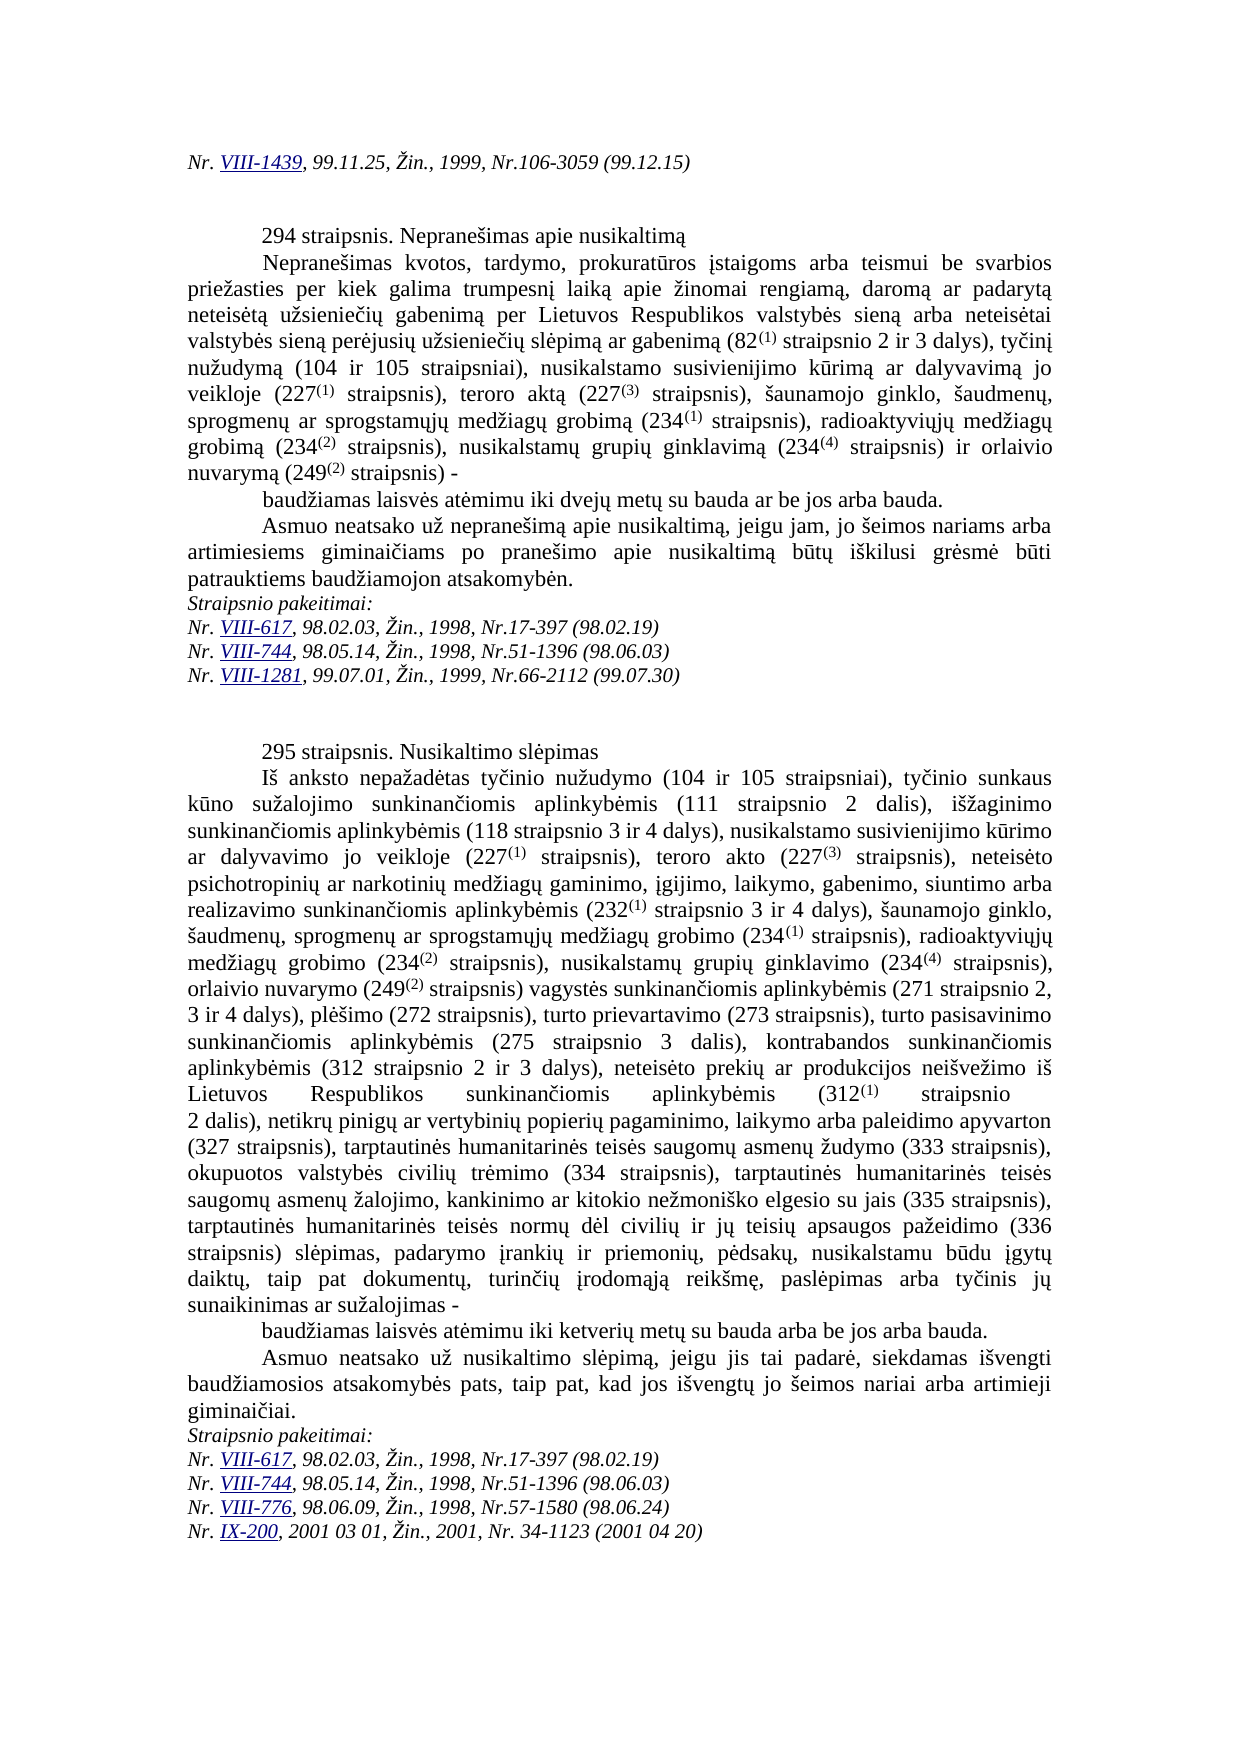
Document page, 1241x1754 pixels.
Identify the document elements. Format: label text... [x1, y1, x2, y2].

text Nr. VIII-744, 98.05.14, Žin., 1998, Nr.51-1396 (98.06.03) [187, 639, 1053, 663]
text Nr. VIII-1439, 99.11.25, Žin., 1999, Nr.106-3059 (99.12.15) [187, 150, 1053, 174]
text Straipsnio pakeitimai: [187, 1423, 1053, 1447]
text Nr. VIII-744, 98.05.14, Žin., 1998, Nr.51-1396 (98.06.03) [187, 1471, 1053, 1495]
text Nr. VIII-776, 98.06.09, Žin., 1998, Nr.57-1580 (98.06.24) [187, 1495, 1053, 1519]
text baudžiamas laisvės atėmimu iki ketverių metų su bauda arba be jos arba bauda. [187, 1318, 1053, 1344]
text Nr. IX-200, 2001 03 01, Žin., 2001, Nr. 34-1123 (2001 04 20) [187, 1519, 1053, 1543]
text Nr. VIII-617, 98.02.03, Žin., 1998, Nr.17-397 (98.02.19) [187, 615, 1053, 639]
text baudžiamas laisvės atėmimu iki dvejų metų su bauda ar be jos arba bauda. [187, 486, 1053, 512]
text Iš anksto nepažadėtas tyčinio nužudymo (104 ir 105 straipsniai), tyčinio sunkaus kūno sužalojimo sunkinančiomis aplinkybėmis (111 straipsnio 2 dalis), išžaginimo sunkinančiomis aplinkybėmis (118 straipsnio 3 ir 4 dalys), nusikalstamo susivienijimo kūrimo ar dalyvavimo jo veikloje (227(1) straipsnis), teroro akto (227(3) straipsnis), neteisėto psichotropinių ar narkotinių medžiagų gaminimo, įgijimo, laikymo, gabenimo, siuntimo arba realizavimo sunkinančiomis aplinkybėmis (232(1) straipsnio 3 ir 4 dalys), šaunamojo ginklo, šaudmenų, sprogmenų ar sprogstamųjų medžiagų grobimo (234(1) straipsnis), radioaktyviųjų medžiagų grobimo (234(2) straipsnis), nusikalstamų grupių ginklavimo (234(4) straipsnis), orlaivio nuvarymo (249(2) straipsnis) vagystės sunkinančiomis aplinkybėmis (271 straipsnio 2, 3 ir 4 dalys), plėšimo (272 straipsnis), turto prievartavimo (273 straipsnis), turto pasisavinimo sunkinančiomis aplinkybėmis (275 straipsnio 3 dalis), kontrabandos sunkinančiomis aplinkybėmis (312 straipsnio 2 ir 3 dalys), neteisėto prekių ar produkcijos neišvežimo iš Lietuvos Respublikos sunkinančiomis aplinkybėmis (312(1) straipsnio 2 dalis), netikrų pinigų ar vertybinių popierių pagaminimo, laikymo arba paleidimo apyvarton (327 straipsnis), tarptautinės humanitarinės teisės saugomų asmenų žudymo (333 straipsnis), okupuotos valstybės civilių trėmimo (334 straipsnis), tarptautinės humanitarinės teisės saugomų asmenų žalojimo, kankinimo ar kitokio nežmoniško elgesio su jais (335 straipsnis), tarptautinės humanitarinės teisės normų dėl civilių ir jų teisių apsaugos pažeidimo (336 straipsnis) slėpimas, padarymo įrankių ir priemonių, pėdsakų, nusikalstamu būdu įgytų daiktų, taip pat dokumentų, turinčių įrodomąją reikšmę, paslėpimas arba tyčinis jų sunaikinimas ar sužalojimas - [187, 764, 1053, 1318]
text Asmuo neatsako už nepranešimą apie nusikaltimą, jeigu jam, jo šeimos nariams arba artimiesiems giminaičiams po pranešimo apie nusikaltimą būtų iškilusi grėsmė būti patrauktiems baudžiamojon atsakomybėn. [187, 512, 1053, 591]
text 294 straipsnis. Nepranešimas apie nusikaltimą [211, 222, 1053, 248]
text Nr. VIII-617, 98.02.03, Žin., 1998, Nr.17-397 (98.02.19) [187, 1447, 1053, 1471]
text Asmuo neatsako už nusikaltimo slėpimą, jeigu jis tai padarė, siekdamas išvengti baudžiamosios atsakomybės pats, taip pat, kad jos išvengtų jo šeimos nariai arba artimieji giminaičiai. [187, 1344, 1053, 1423]
text 295 straipsnis. Nusikaltimo slėpimas [209, 738, 1053, 764]
text Straipsnio pakeitimai: [187, 591, 1053, 615]
text Nr. VIII-1281, 99.07.01, Žin., 1999, Nr.66-2112 (99.07.30) [187, 663, 1053, 687]
text Nepranešimas kvotos, tardymo, prokuratūros įstaigoms arba teismui be svarbios priežasties per kiek galima trumpesnį laiką apie žinomai rengiamą, daromą ar padarytą neteisėtą užsieniečių gabenimą per Lietuvos Respublikos valstybės sieną arba neteisėtai valstybės sieną perėjusių užsieniečių slėpimą ar gabenimą (82(1) straipsnio 2 ir 3 dalys), tyčinį nužudymą (104 ir 105 straipsniai), nusikalstamo susivienijimo kūrimą ar dalyvavimą jo veikloje (227(1) straipsnis), teroro aktą (227(3) straipsnis), šaunamojo ginklo, šaudmenų, sprogmenų ar sprogstamųjų medžiagų grobimą (234(1) straipsnis), radioaktyviųjų medžiagų grobimą (234(2) straipsnis), nusikalstamų grupių ginklavimą (234(4) straipsnis) ir orlaivio nuvarymą (249(2) straipsnis) - [187, 248, 1053, 486]
